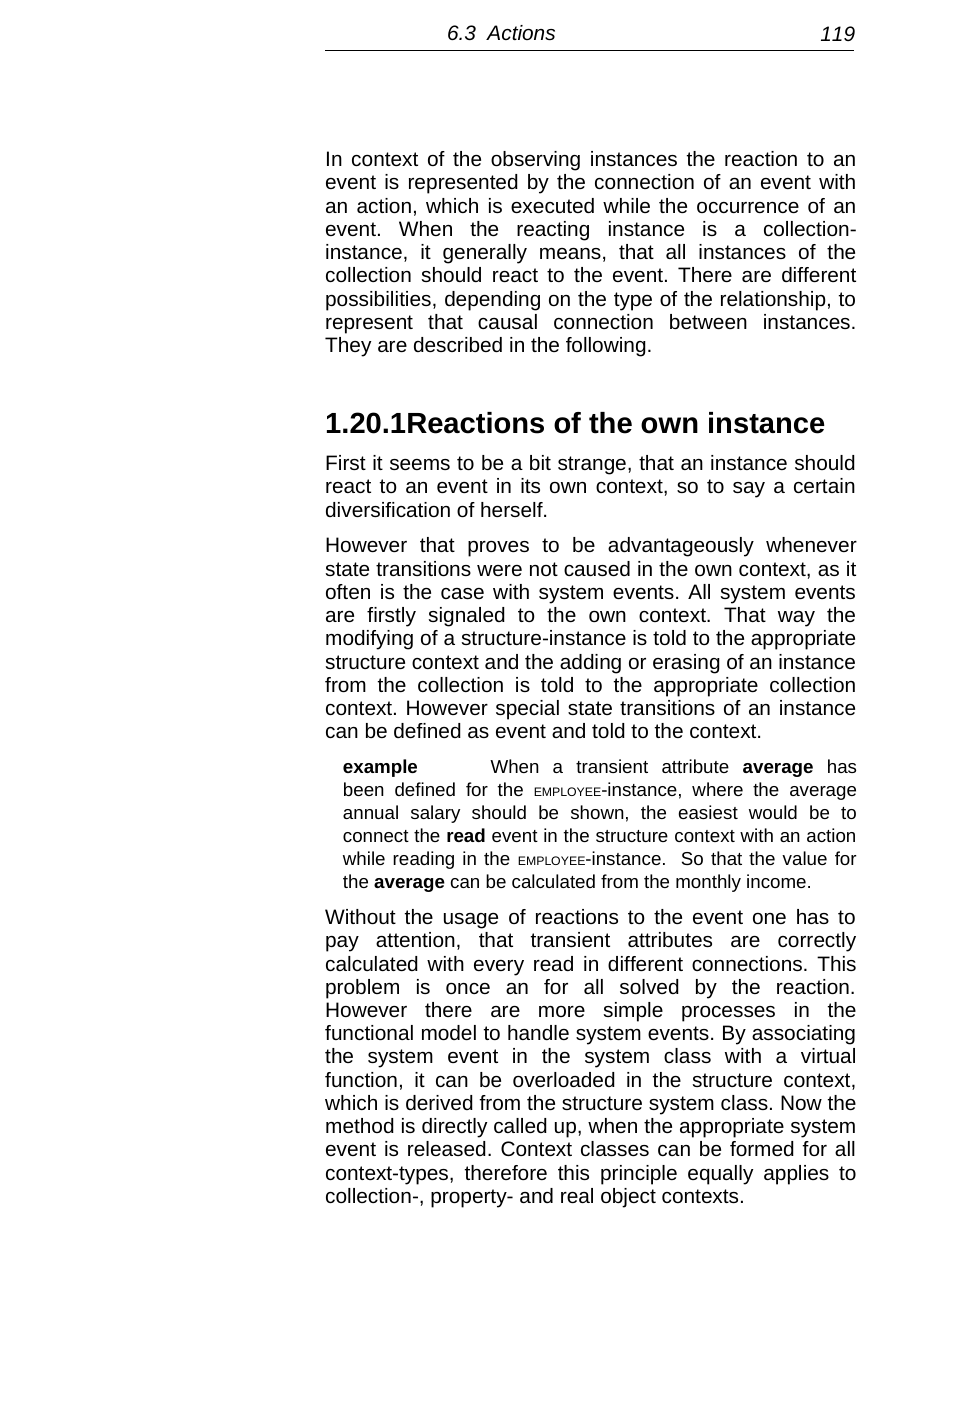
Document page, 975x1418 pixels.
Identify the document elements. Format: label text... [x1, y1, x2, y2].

text First it seems to be a bit strange, that an instance should react to an event in its own context, so to say a certain diversification of herself. [325, 452, 857, 522]
subtitle Reactions of the own instance [325, 407, 857, 439]
text Without the usage of reactions to the event one has to pay attention, that transient attributes are correctly calculated with every read in different connections. This problem is once an for all solved by the reaction. However there are more simple processes in the functional model to handle system events. By associating the system event in the system class with a virtual function, it can be overloaded in the structure context, which is derived from the structure system class. Now the method is directly called up, when the appropriate system event is released. Context classes can be formed for all context-types, therefore this principle equally applies to collection-, property- and real object contexts. [325, 906, 857, 1208]
text In context of the observing instances the reaction to an event is represented by the connection of an event with an action, which is executed while the occurrence of an event. When the reacting instance is a collection-instance, it generally means, that all instances of the collection should react to the event. There are different possibilities, depending on the type of the relationship, to represent that causal connection between instances. They are described in the following. [325, 148, 857, 357]
text example When a transient attribute average has been defined for the employee-instance, where the average annual salary should be shown, the easiest would be to connect the read event in the structure context with an action while reading in the employee-instance. So that the value for the average can be calculated from the monthly income. [343, 756, 857, 893]
text However that proves to be advantageously whenever state transitions were not caused in the own context, as it often is the case with system events. All system events are firstly signaled to the own context. That way the modifying of a structure-instance is told to the appropriate structure context and the adding or erasing of an instance from the collection is told to the appropriate collection context. However special state transitions of an instance can be defined as event and told to the context. [325, 534, 857, 743]
